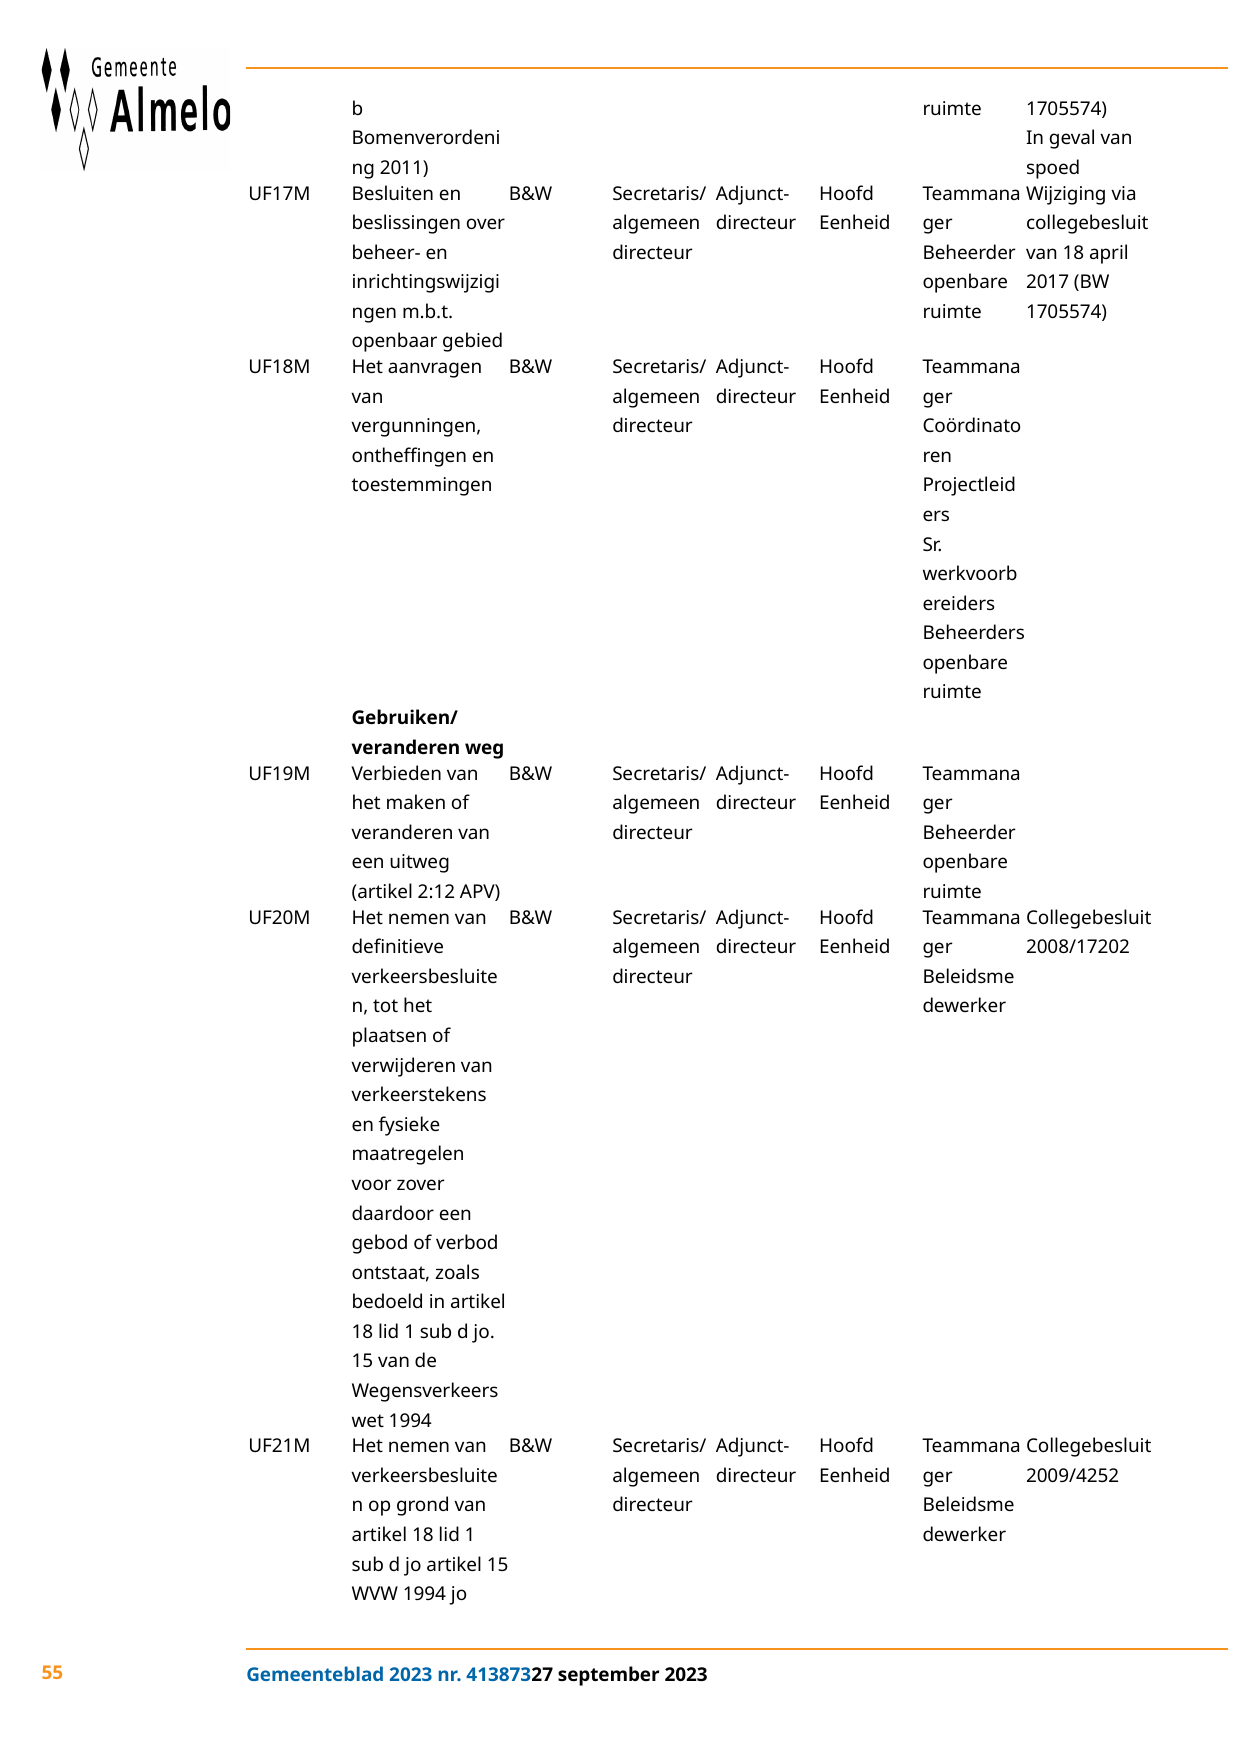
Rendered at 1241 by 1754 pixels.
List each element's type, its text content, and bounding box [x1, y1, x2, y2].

table_cell Het aanvragen van vergunningen, ontheffingen en toestemmingen [351, 353, 509, 704]
table_cell Teammanager Beheerder openbare ruimte [922, 760, 1026, 904]
table_cell Secretaris/ algemeen directeur [612, 353, 716, 704]
table_cell [612, 705, 716, 760]
table_cell Het nemen van verkeersbesluiten op grond van artikel 18 lid 1 sub d jo artikel 15 WVW 1994 jo [351, 1433, 509, 1606]
table_cell B&W [509, 760, 612, 904]
table_cell [716, 705, 819, 760]
table_cell UF19M [248, 760, 351, 904]
table_cell Teammanager Beheerder openbare ruimte [922, 180, 1026, 353]
table_cell [509, 705, 612, 760]
table_cell UF17M [248, 180, 351, 353]
table_cell Secretaris/ algemeen directeur [612, 904, 716, 1432]
table_cell Verbieden van het maken of veranderen van een uitweg (artikel 2:12 APV) [351, 760, 509, 904]
table_cell [819, 95, 922, 180]
table_cell Teammanager Coördinatoren Projectleiders Sr. werkvoorbereiders Beheerders openbare ruimte [922, 353, 1026, 704]
table_cell b Bomenverordening 2011) [351, 95, 509, 180]
table_cell UF18M [248, 353, 351, 704]
table_cell ruimte [922, 95, 1026, 180]
table_cell Secretaris/ algemeen directeur [612, 180, 716, 353]
table_cell [1026, 705, 1152, 760]
table_cell Hoofd Eenheid [819, 1433, 922, 1606]
table_cell Besluiten en beslissingen over beheer- en inrichtingswijzigingen m.b.t. openbaar gebied [351, 180, 509, 353]
table_cell [248, 95, 351, 180]
table_cell Collegebesluit 2008/17202 [1026, 904, 1152, 1432]
table_cell Hoofd Eenheid [819, 904, 922, 1432]
table_cell B&W [509, 353, 612, 704]
table_cell Het nemen van definitieve verkeersbesluiten, tot het plaatsen of verwijderen van verkeerstekens en fysieke maatregelen voor zover daardoor een gebod of verbod ontstaat, zoals bedoeld in artikel 18 lid 1 sub d jo. 15 van de Wegensverkeerswet 1994 [351, 904, 509, 1432]
table_cell Secretaris/ algemeen directeur [612, 760, 716, 904]
table_cell Wijziging via collegebesluit van 18 april 2017 (BW 1705574) [1026, 180, 1152, 353]
table_cell [1026, 760, 1152, 904]
table_cell Gebruiken/veranderen weg [351, 705, 509, 760]
table_cell [248, 705, 351, 760]
table_cell 1705574) In geval van spoed [1026, 95, 1152, 180]
table_cell [1026, 353, 1152, 704]
table_cell Adjunct-directeur [716, 760, 819, 904]
table_cell Adjunct-directeur [716, 904, 819, 1432]
table_cell UF20M [248, 904, 351, 1432]
table_cell Hoofd Eenheid [819, 760, 922, 904]
table_cell Hoofd Eenheid [819, 353, 922, 704]
table_cell B&W [509, 180, 612, 353]
table_cell [509, 95, 612, 180]
table_cell B&W [509, 1433, 612, 1606]
table_cell [922, 705, 1026, 760]
table_cell [612, 95, 716, 180]
table_cell Adjunct-directeur [716, 1433, 819, 1606]
table_cell UF21M [248, 1433, 351, 1606]
table_cell Adjunct-directeur [716, 180, 819, 353]
table_cell Collegebesluit 2009/4252 [1026, 1433, 1152, 1606]
table_cell Secretaris/ algemeen directeur [612, 1433, 716, 1606]
table_cell Teammanager Beleidsmedewerker [922, 1433, 1026, 1606]
table_cell Adjunct-directeur [716, 353, 819, 704]
table_cell Hoofd Eenheid [819, 180, 922, 353]
picture [41, 47, 231, 172]
table_cell [716, 95, 819, 180]
table_cell B&W [509, 904, 612, 1432]
table_cell Teammanager Beleidsmedewerker [922, 904, 1026, 1432]
table_cell [819, 705, 922, 760]
